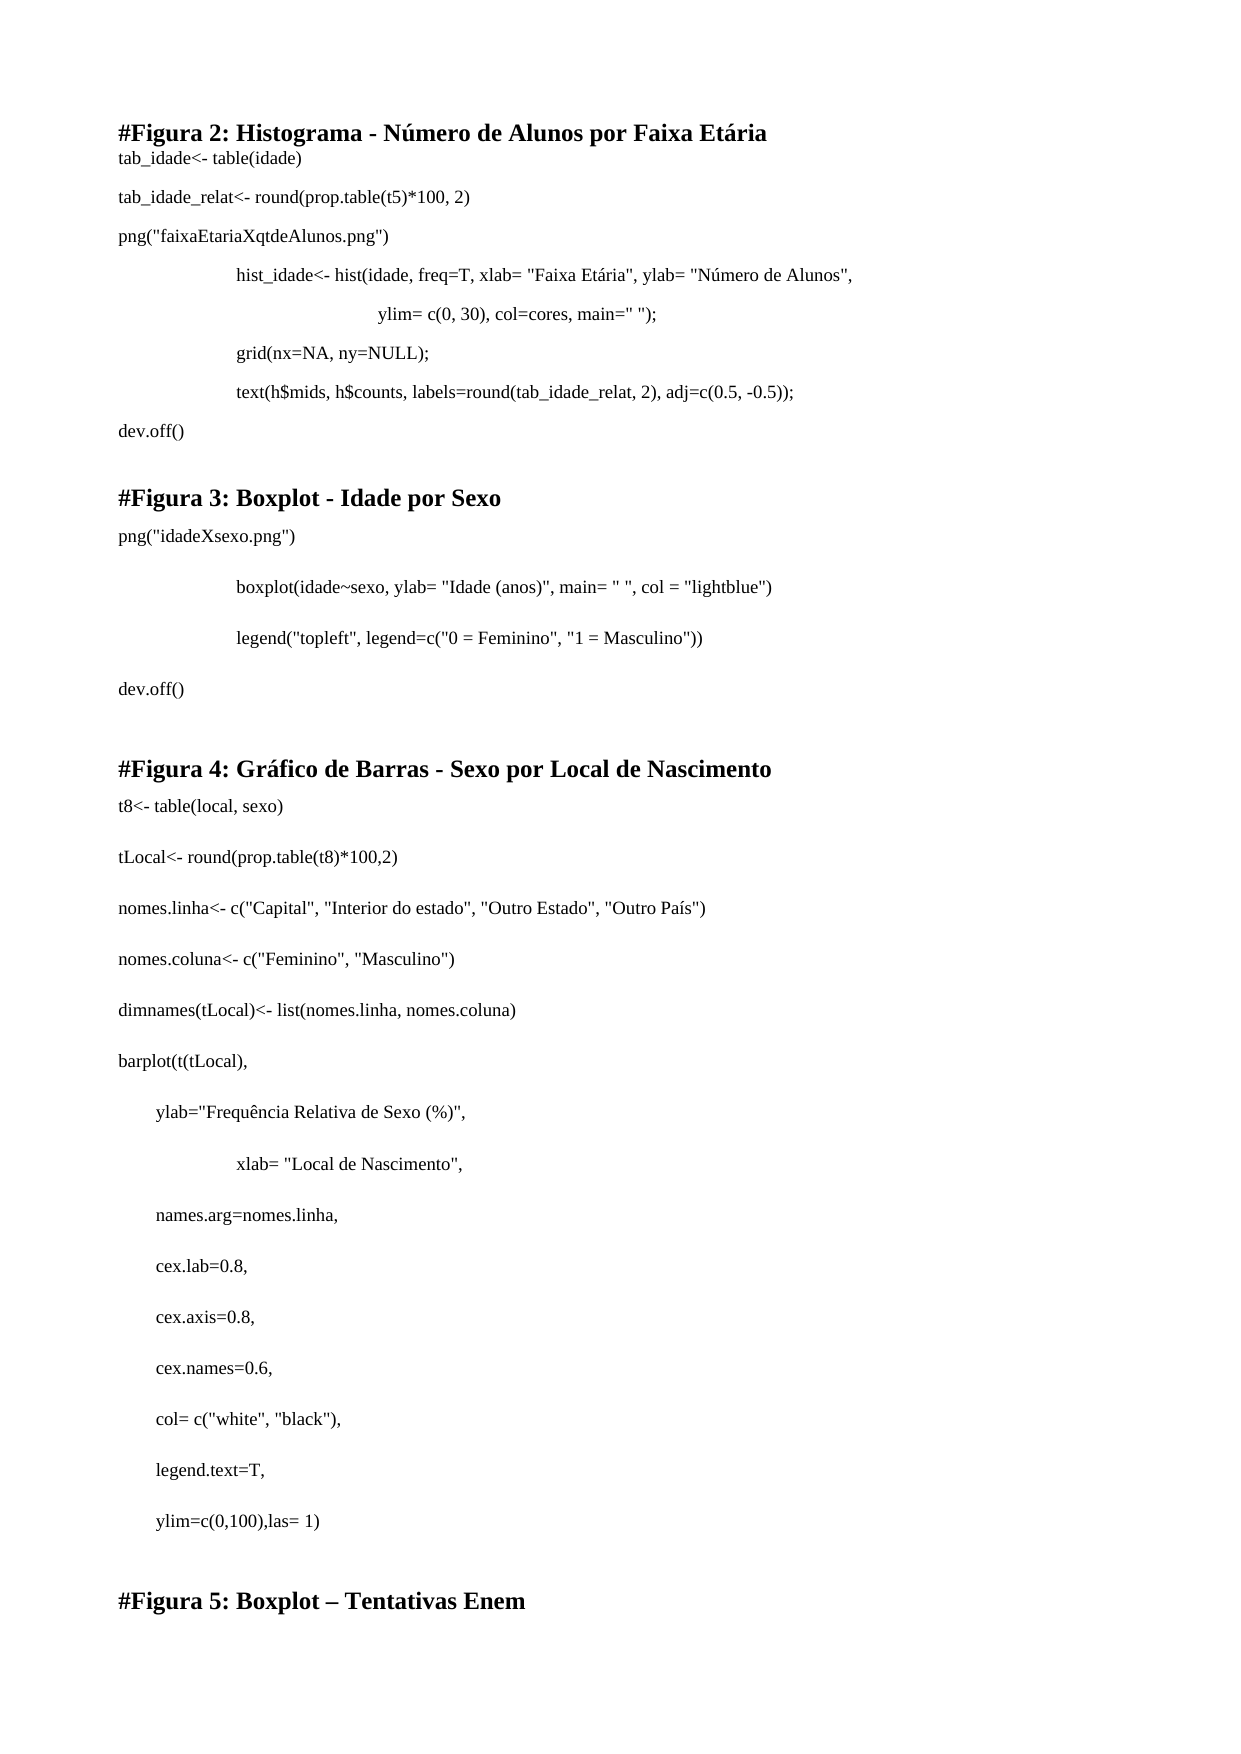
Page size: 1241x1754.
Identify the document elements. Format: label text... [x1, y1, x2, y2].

text tLocal<- round(prop.table(t8)*100,2) [118, 846, 1122, 868]
text #Figura 3: Boxplot - Idade por Sexo [118, 483, 1122, 512]
text grid(nx=NA, ny=NULL); [118, 342, 1122, 363]
text hist_idade<- hist(idade, freq=T, xlab= "Faixa Etária", ylab= "Número de Alunos", [118, 264, 1122, 285]
text dev.off() [118, 678, 1122, 699]
text xlab= "Local de Nascimento", [118, 1152, 1122, 1174]
text barplot(t(tLocal), [118, 1050, 1122, 1072]
text boxplot(idade~sexo, ylab= "Idade (anos)", main= " ", col = "lightblue") [118, 576, 1122, 597]
text cex.names=0.6, [118, 1357, 1122, 1378]
text ylab="Frequência Relativa de Sexo (%)", [118, 1101, 1122, 1123]
text t8<- table(local, sexo) [118, 795, 1122, 817]
text text(h$mids, h$counts, labels=round(tab_idade_relat, 2), adj=c(0.5, -0.5)); [118, 381, 1122, 402]
text ylim=c(0,100),las= 1) [118, 1510, 1122, 1531]
text legend("topleft", legend=c("0 = Feminino", "1 = Masculino")) [118, 627, 1122, 648]
text names.arg=nomes.linha, [118, 1203, 1122, 1225]
text png("faixaEtariaXqtdeAlunos.png") [118, 225, 1122, 246]
text cex.axis=0.8, [118, 1306, 1122, 1327]
text legend.text=T, [118, 1459, 1122, 1480]
text dev.off() [118, 419, 1122, 441]
text png("idadeXsexo.png") [118, 525, 1122, 546]
text dimnames(tLocal)<- list(nomes.linha, nomes.coluna) [118, 999, 1122, 1021]
text col= c("white", "black"), [118, 1408, 1122, 1429]
text tab_idade<- table(idade) [118, 147, 1122, 168]
text #Figura 5: Boxplot – Tentativas Enem [118, 1586, 1122, 1614]
text tab_idade_relat<- round(prop.table(t5)*100, 2) [118, 186, 1122, 207]
text #Figura 2: Histograma - Número de Alunos por Faixa Etária [118, 118, 1122, 147]
text cex.lab=0.8, [118, 1254, 1122, 1276]
text #Figura 4: Gráfico de Barras - Sexo por Local de Nascimento [118, 754, 1122, 783]
text nomes.coluna<- c("Feminino", "Masculino") [118, 948, 1122, 970]
text nomes.linha<- c("Capital", "Interior do estado", "Outro Estado", "Outro País") [118, 897, 1122, 919]
text ylim= c(0, 30), col=cores, main=" "); [118, 303, 1122, 324]
